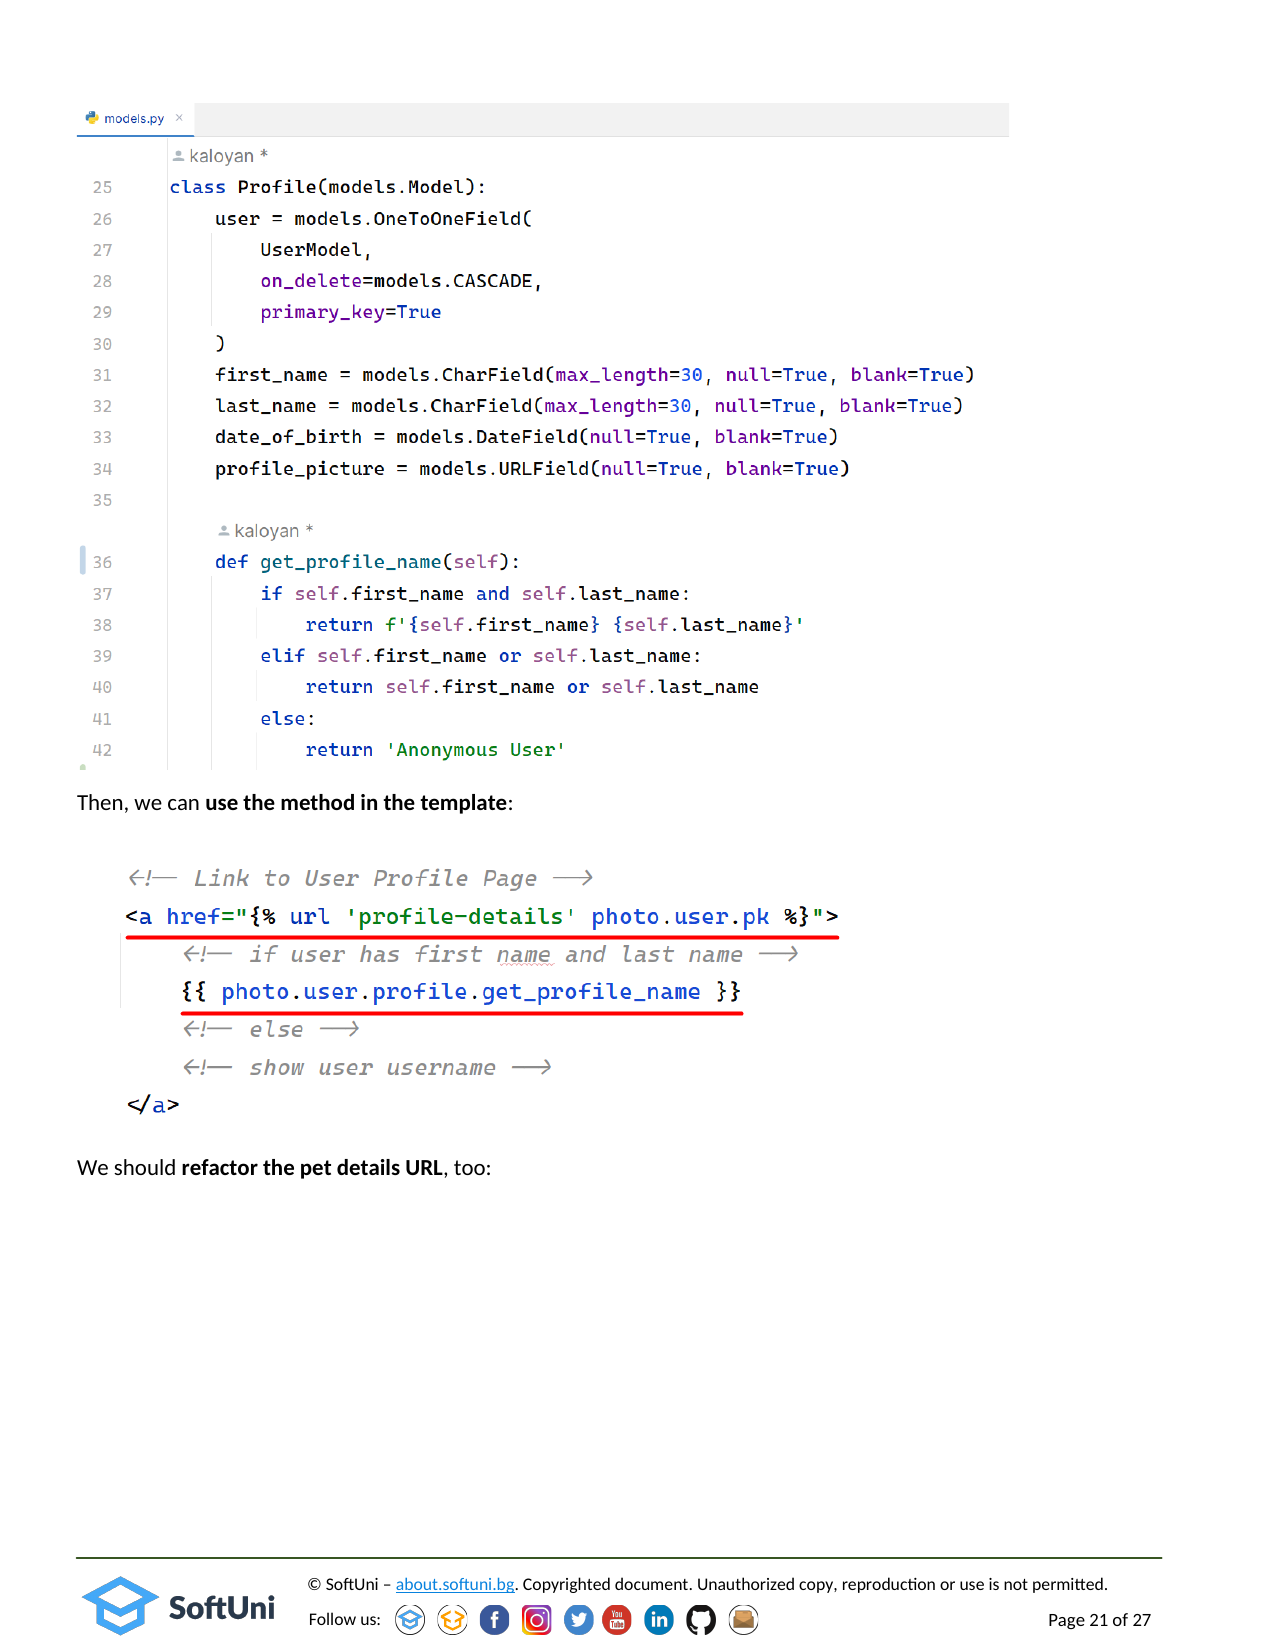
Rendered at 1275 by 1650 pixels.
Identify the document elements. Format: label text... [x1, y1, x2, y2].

picture [658, 1617, 667, 1626]
picture [76, 103, 1010, 770]
picture [479, 1605, 510, 1635]
picture [667, 1605, 674, 1613]
picture [644, 1626, 653, 1635]
picture [644, 1605, 651, 1613]
text We should refactor the pet details URL, too: [77, 1153, 1198, 1181]
picture [395, 1605, 425, 1635]
picture [728, 1605, 759, 1635]
text Then, we can use the method in the template: [77, 788, 1198, 816]
picture [686, 1605, 716, 1635]
picture [76, 835, 861, 1134]
picture [522, 1605, 552, 1635]
picture [75, 1570, 281, 1641]
picture [437, 1605, 468, 1635]
picture [602, 1605, 632, 1635]
picture [665, 1626, 674, 1635]
picture [564, 1605, 594, 1635]
